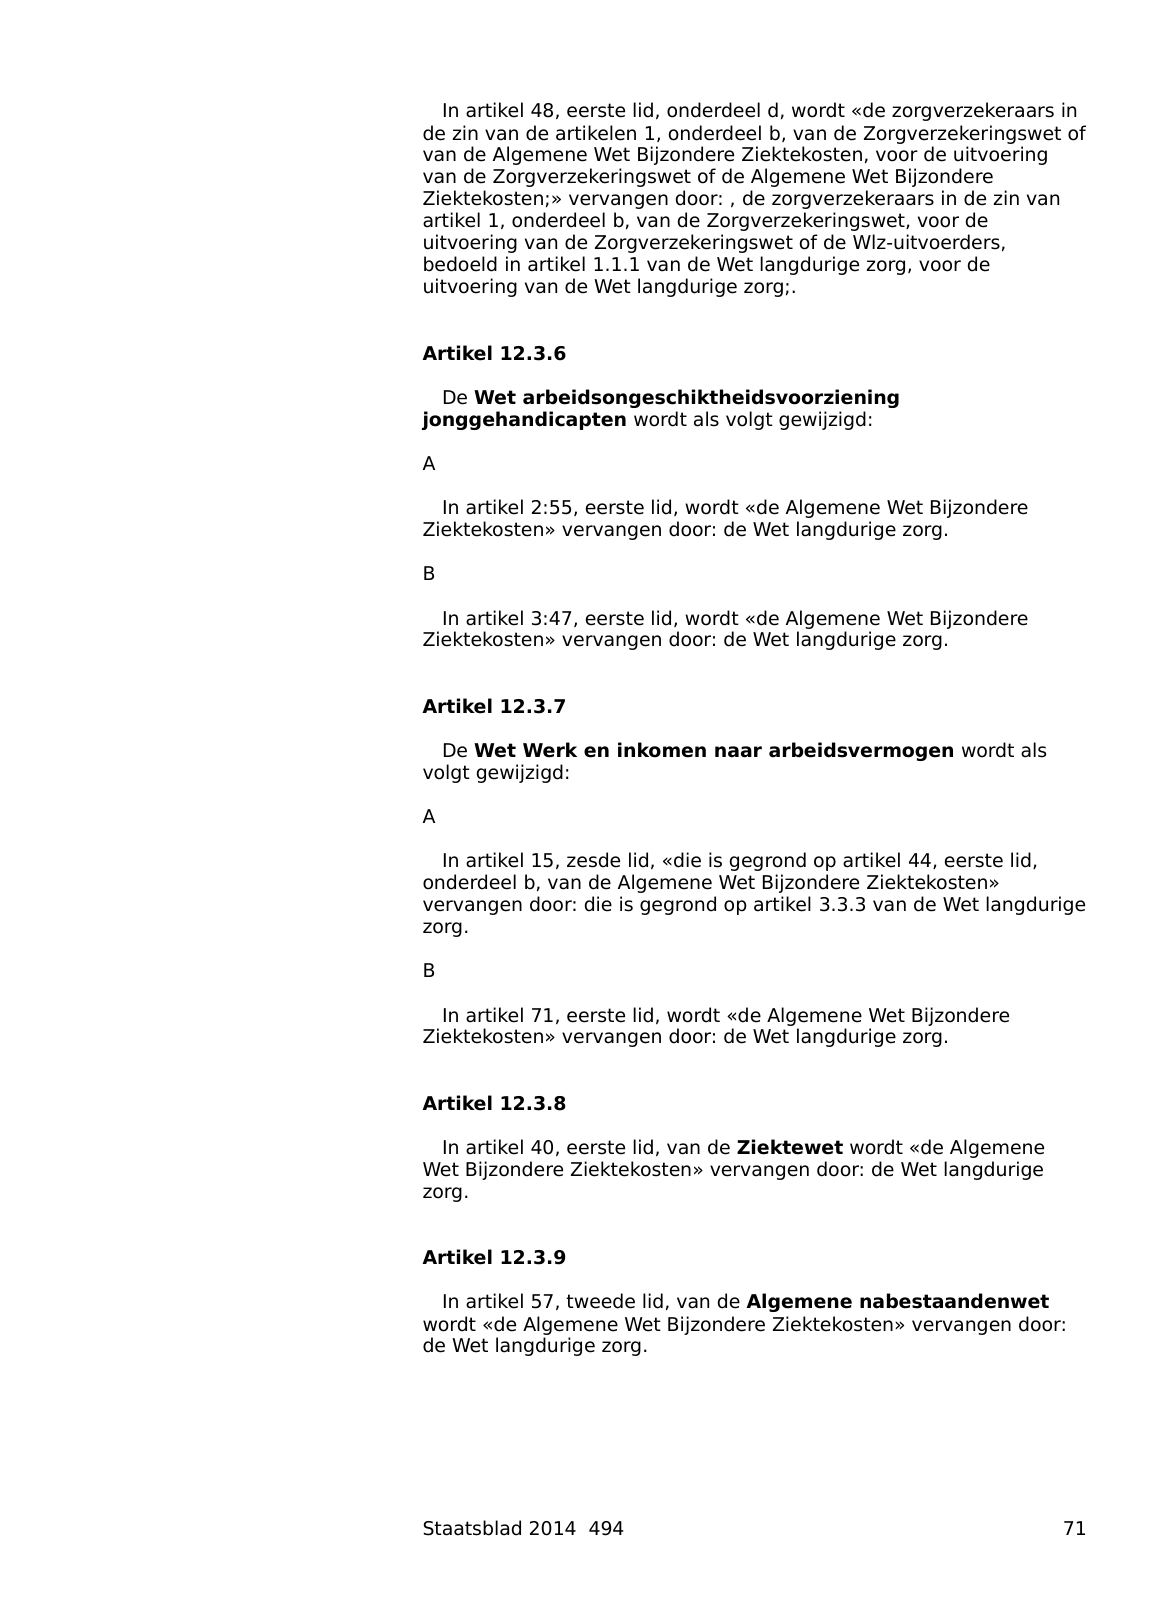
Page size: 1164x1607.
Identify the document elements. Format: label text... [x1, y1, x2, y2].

text In artikel 57, tweede lid, van de Algemene nabestaandenwet wordt «de Algemene Wet Bijzondere Ziektekosten» vervangen door: de Wet langdurige zorg. [422, 1291, 1087, 1357]
text A [422, 453, 1087, 475]
text In artikel 15, zesde lid, «die is gegrond op artikel 44, eerste lid, onderdeel b, van de Algemene Wet Bijzondere Ziektekosten» vervangen door: die is gegrond op artikel 3.3.3 van de Wet langdurige zorg. [422, 850, 1087, 938]
subtitle Artikel 12.3.7 [422, 696, 1087, 718]
text In artikel 71, eerste lid, wordt «de Algemene Wet Bijzondere Ziektekosten» vervangen door: de Wet langdurige zorg. [422, 1004, 1087, 1048]
subtitle Artikel 12.3.8 [422, 1093, 1087, 1115]
subtitle Artikel 12.3.6 [422, 343, 1087, 364]
text De Wet arbeidsongeschiktheidsvoorziening jonggehandicapten wordt als volgt gewijzigd: [422, 387, 1087, 431]
text In artikel 3:47, eerste lid, wordt «de Algemene Wet Bijzondere Ziektekosten» vervangen door: de Wet langdurige zorg. [422, 607, 1087, 651]
text A [422, 806, 1087, 828]
text In artikel 48, eerste lid, onderdeel d, wordt «de zorgverzekeraars in de zin van de artikelen 1, onderdeel b, van de Zorgverzekeringswet of van de Algemene Wet Bijzondere Ziektekosten, voor de uitvoering van de Zorgverzekeringswet of de Algemene Wet Bijzondere Ziektekosten;» vervangen door: , de zorgverzekeraars in de zin van artikel 1, onderdeel b, van de Zorgverzekeringswet, voor de uitvoering van de Zorgverzekeringswet of de Wlz-uitvoerders, bedoeld in artikel 1.1.1 van de Wet langdurige zorg, voor de uitvoering van de Wet langdurige zorg;. [422, 100, 1087, 298]
text De Wet Werk en inkomen naar arbeidsvermogen wordt als volgt gewijzigd: [422, 740, 1087, 784]
text In artikel 2:55, eerste lid, wordt «de Algemene Wet Bijzondere Ziektekosten» vervangen door: de Wet langdurige zorg. [422, 497, 1087, 541]
subtitle Artikel 12.3.9 [422, 1247, 1087, 1269]
text In artikel 40, eerste lid, van de Ziektewet wordt «de Algemene Wet Bijzondere Ziektekosten» vervangen door: de Wet langdurige zorg. [422, 1137, 1087, 1203]
text B [422, 960, 1087, 982]
text B [422, 563, 1087, 585]
